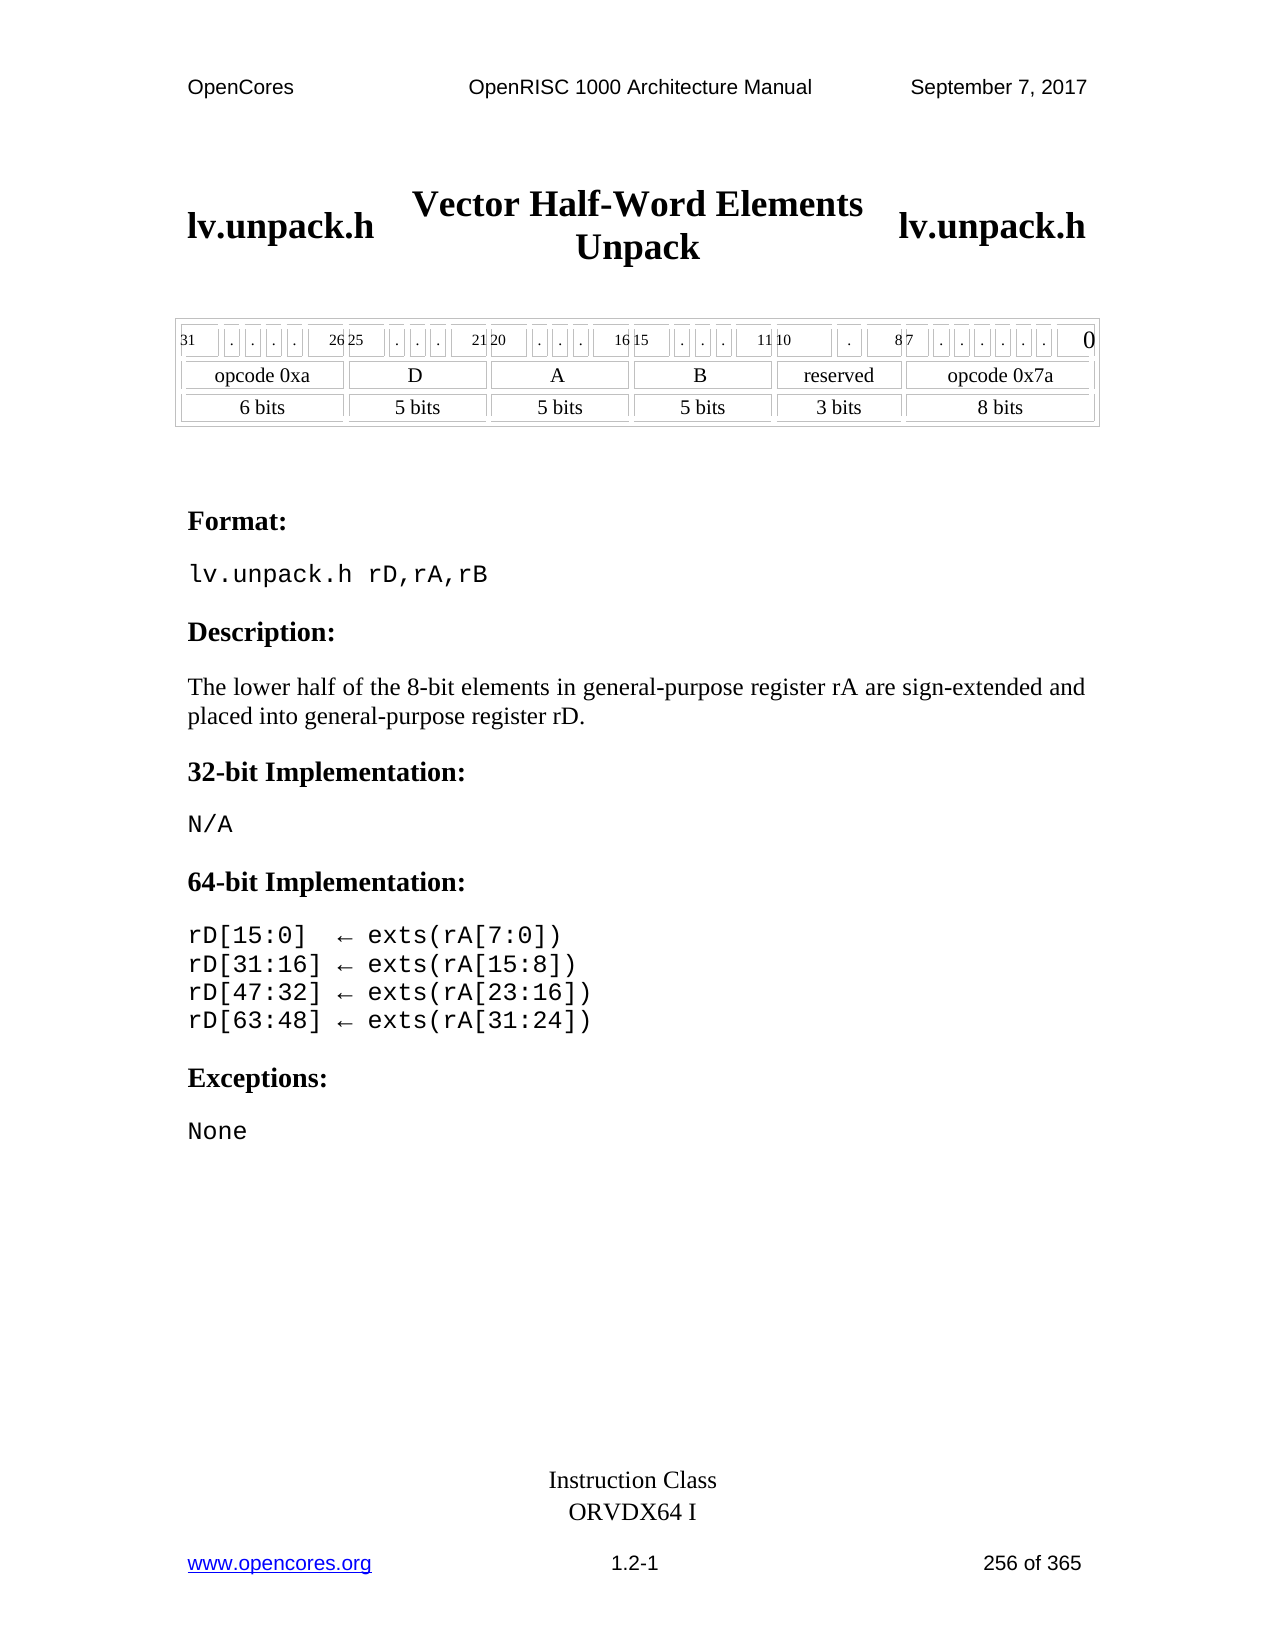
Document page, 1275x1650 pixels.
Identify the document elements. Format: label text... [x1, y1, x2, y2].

text 32-bit Implementation: [187, 755, 1087, 787]
text rD[15:0] ← exts(rA[7:0]) rD[31:16] ← exts(rA[15:8]) rD[47:32] ← exts(rA[23:16]) rD[63:48] ← exts(rA[31:24]) [187, 923, 1087, 1036]
text None [187, 1118, 1087, 1147]
text lv.unpack.h rD,rA,rB [187, 561, 1087, 590]
text Format: [187, 504, 1087, 536]
text 64-bit Implementation: [187, 865, 1087, 898]
text Exceptions: [187, 1061, 1087, 1093]
text N/A [187, 812, 1087, 840]
text The lower half of the 8-bit elements in general-purpose register rA are sign-extended and placed into general-purpose register rD. [187, 672, 1087, 730]
text Description: [187, 615, 1087, 647]
